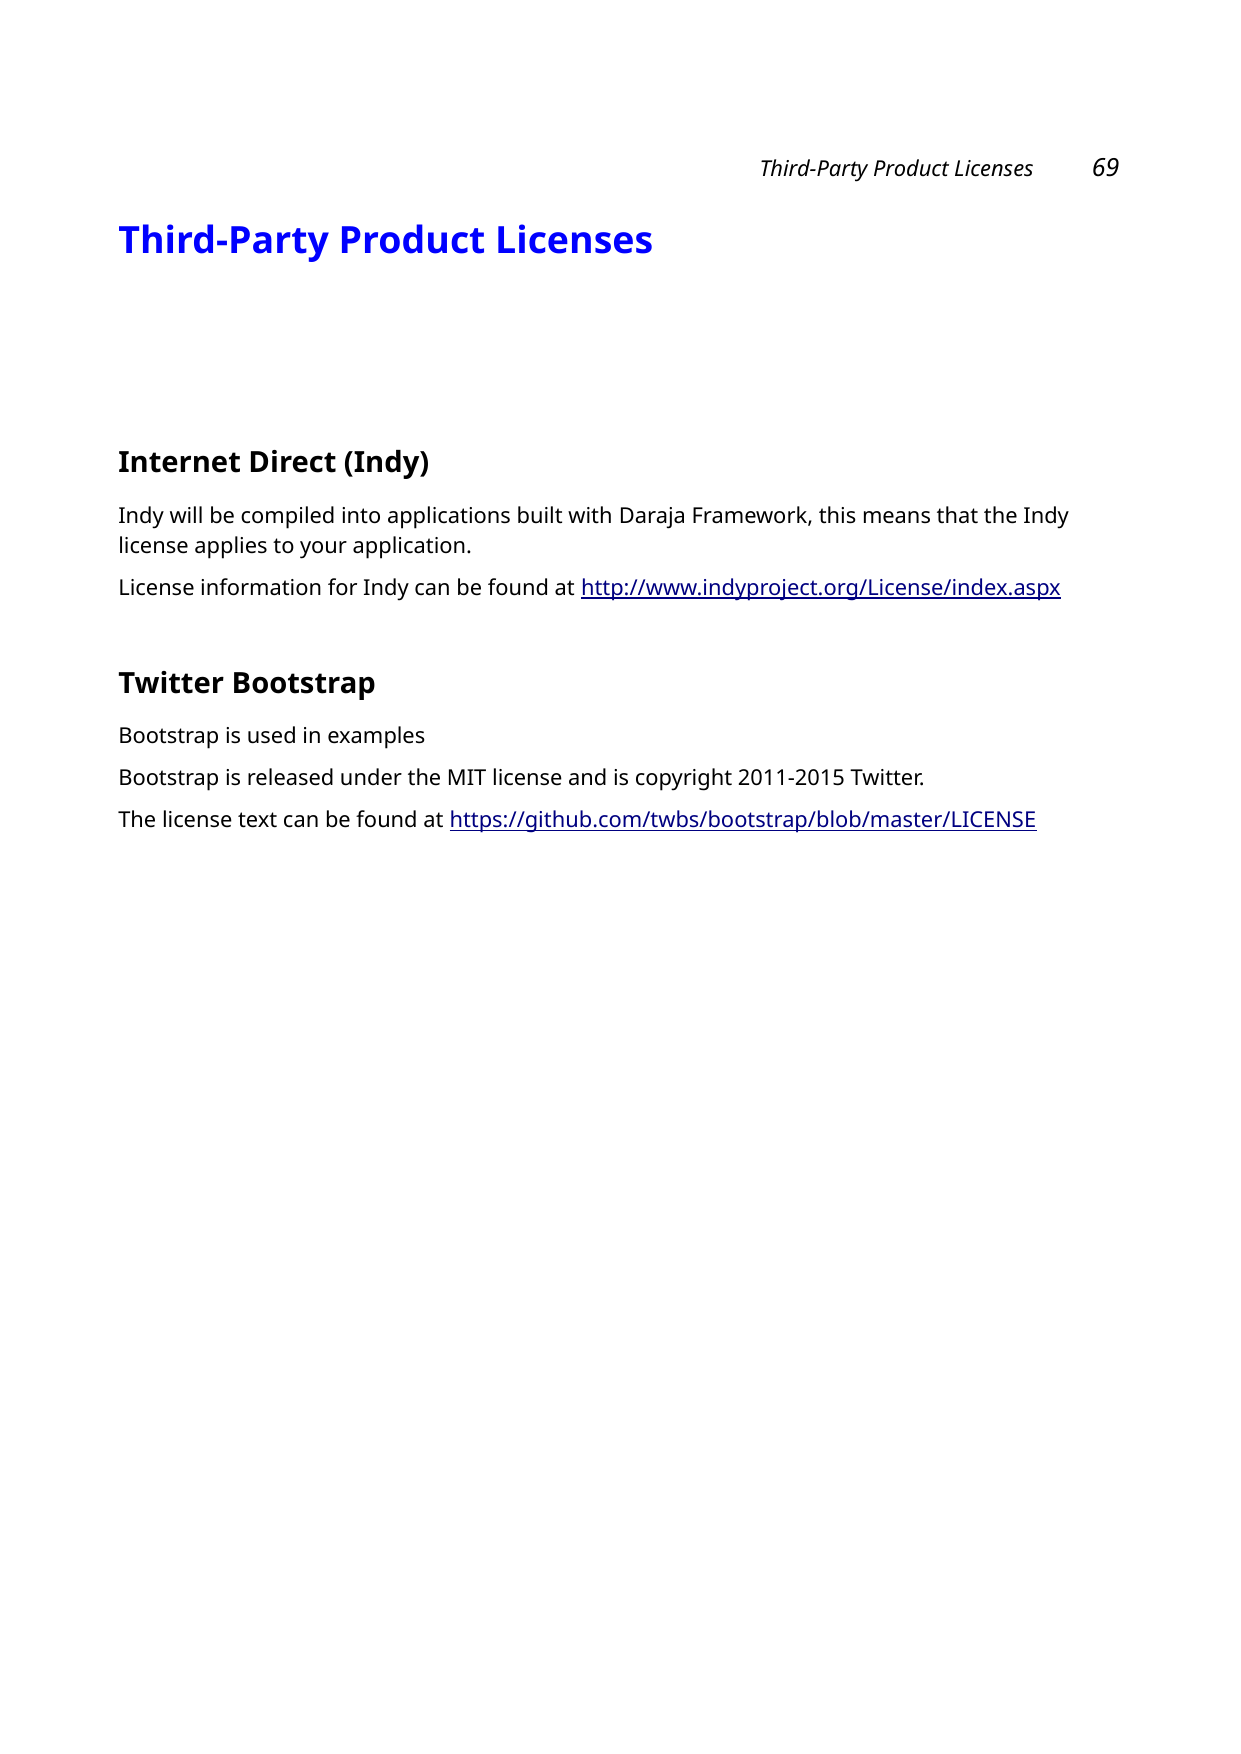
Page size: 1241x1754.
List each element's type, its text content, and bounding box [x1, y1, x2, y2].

subtitle Third-Party Product Licenses [118, 213, 1122, 264]
text Bootstrap is released under the MIT license and is copyright 2011-2015 Twitter. [118, 762, 1122, 792]
subtitle Internet Direct (Indy) [118, 442, 1122, 481]
subtitle Twitter Bootstrap [118, 662, 1122, 702]
text Bootstrap is used in examples [118, 720, 1122, 750]
text The license text can be found at https://github.com/twbs/bootstrap/blob/master/LICENSE [118, 804, 1122, 834]
text License information for Indy can be found at http://www.indyproject.org/License/index.aspx [118, 572, 1122, 602]
text Indy will be compiled into applications built with Daraja Framework, this means that the Indy license applies to your application. [118, 500, 1122, 559]
